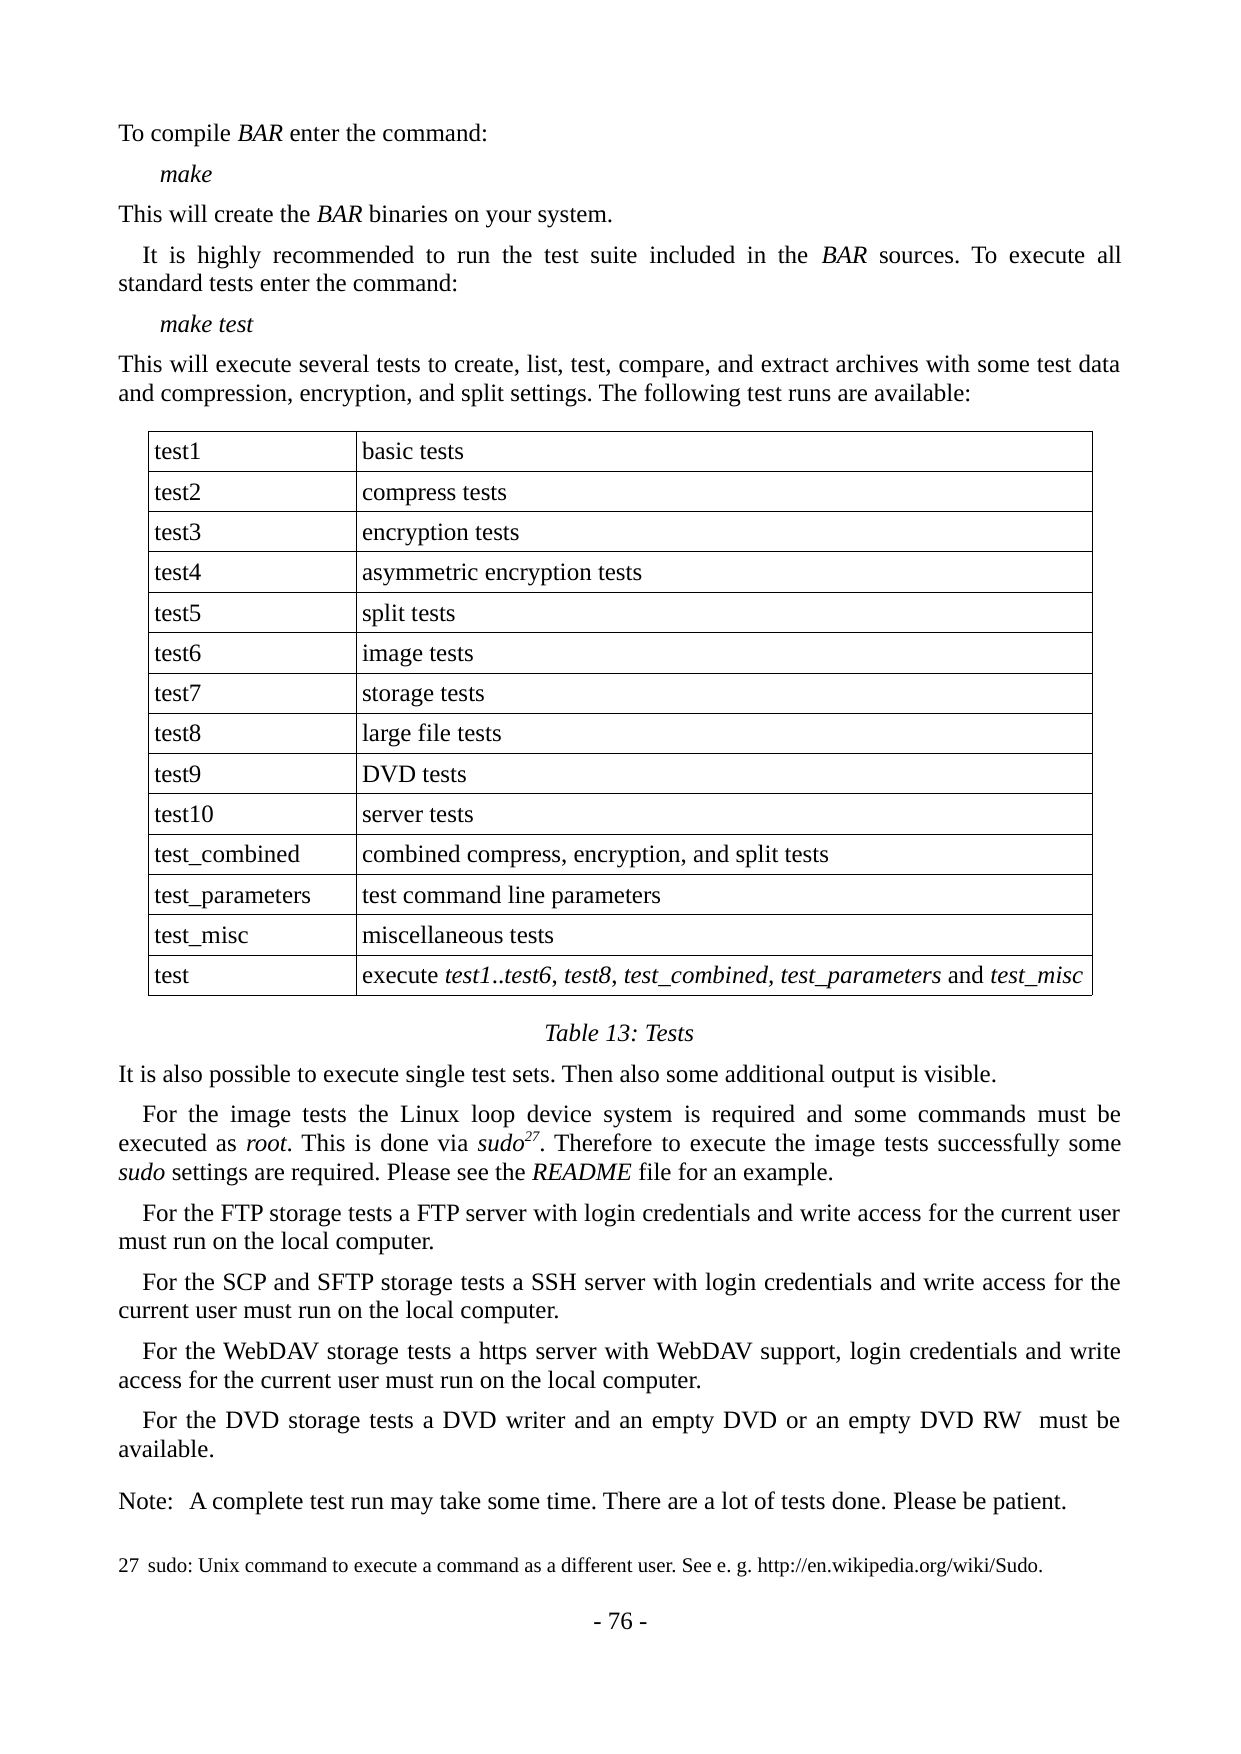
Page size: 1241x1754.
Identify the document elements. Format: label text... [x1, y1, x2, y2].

text Note: A complete test run may take some time. There are a lot of tests done. Please be patient. [118, 1486, 1122, 1515]
table_cell test10 [149, 794, 356, 834]
table_cell test_parameters [149, 875, 356, 914]
table_cell test6 [149, 633, 356, 672]
text For the SCP and SFTP storage tests a SSH server with login credentials and write access for the current user must run on the local computer. [118, 1267, 1122, 1324]
text sudo: Unix command to execute a command as a different user. See e. g. http://en.wikipedia.org/wiki/Sudo. [118, 1553, 1122, 1577]
table_cell test2 [149, 472, 356, 511]
text For the DVD storage tests a DVD writer and an empty DVD or an empty DVD RW must be available. [118, 1405, 1122, 1463]
table_cell compress tests [357, 472, 1092, 511]
text make [159, 159, 1122, 187]
text Table 13: Tests [118, 1018, 1122, 1047]
table_header test1 [149, 432, 356, 471]
table_cell test command line parameters [357, 875, 1092, 914]
table_cell combined compress, encryption, and split tests [357, 835, 1092, 874]
table_cell DVD tests [357, 754, 1092, 793]
table_header basic tests [357, 432, 1092, 471]
table_cell test5 [149, 593, 356, 632]
table_cell storage tests [357, 674, 1092, 713]
text For the WebDAV storage tests a https server with WebDAV support, login credentials and write access for the current user must run on the local computer. [118, 1336, 1122, 1394]
text make test [159, 309, 1122, 338]
text This will create the BAR binaries on your system. [118, 199, 1122, 228]
table_cell image tests [357, 633, 1092, 672]
text For the image tests the Linux loop device system is required and some commands must be executed as root. This is done via sudo. Therefore to execute the image tests successfully some sudo settings are required. Please see the README file for an example. [118, 1099, 1122, 1186]
table_cell miscellaneous tests [357, 915, 1092, 954]
text To compile BAR enter the command: [118, 118, 1122, 147]
text This will execute several tests to create, list, test, compare, and extract archives with some test data and compression, encryption, and split settings. The following test runs are available: [118, 349, 1122, 407]
text For the FTP storage tests a FTP server with login credentials and write access for the current user must run on the local computer. [118, 1198, 1122, 1255]
table_cell test9 [149, 754, 356, 793]
table_cell test_misc [149, 915, 356, 954]
table_cell test8 [149, 714, 356, 753]
table_cell encryption tests [357, 512, 1092, 551]
text It is also possible to execute single test sets. Then also some additional output is visible. [118, 1059, 1122, 1088]
table_cell execute test1..test6, test8, test_combined, test_parameters and test_misc [357, 956, 1092, 995]
table_cell large file tests [357, 714, 1092, 753]
table_cell server tests [357, 794, 1092, 834]
table_cell test3 [149, 512, 356, 551]
table_cell test4 [149, 552, 356, 592]
table_cell test_combined [149, 835, 356, 874]
text It is highly recommended to run the test suite included in the BAR sources. To execute all standard tests enter the command: [118, 240, 1122, 297]
table_cell test7 [149, 674, 356, 713]
table_cell asymmetric encryption tests [357, 552, 1092, 592]
table_cell split tests [357, 593, 1092, 632]
table_cell test [149, 956, 356, 995]
